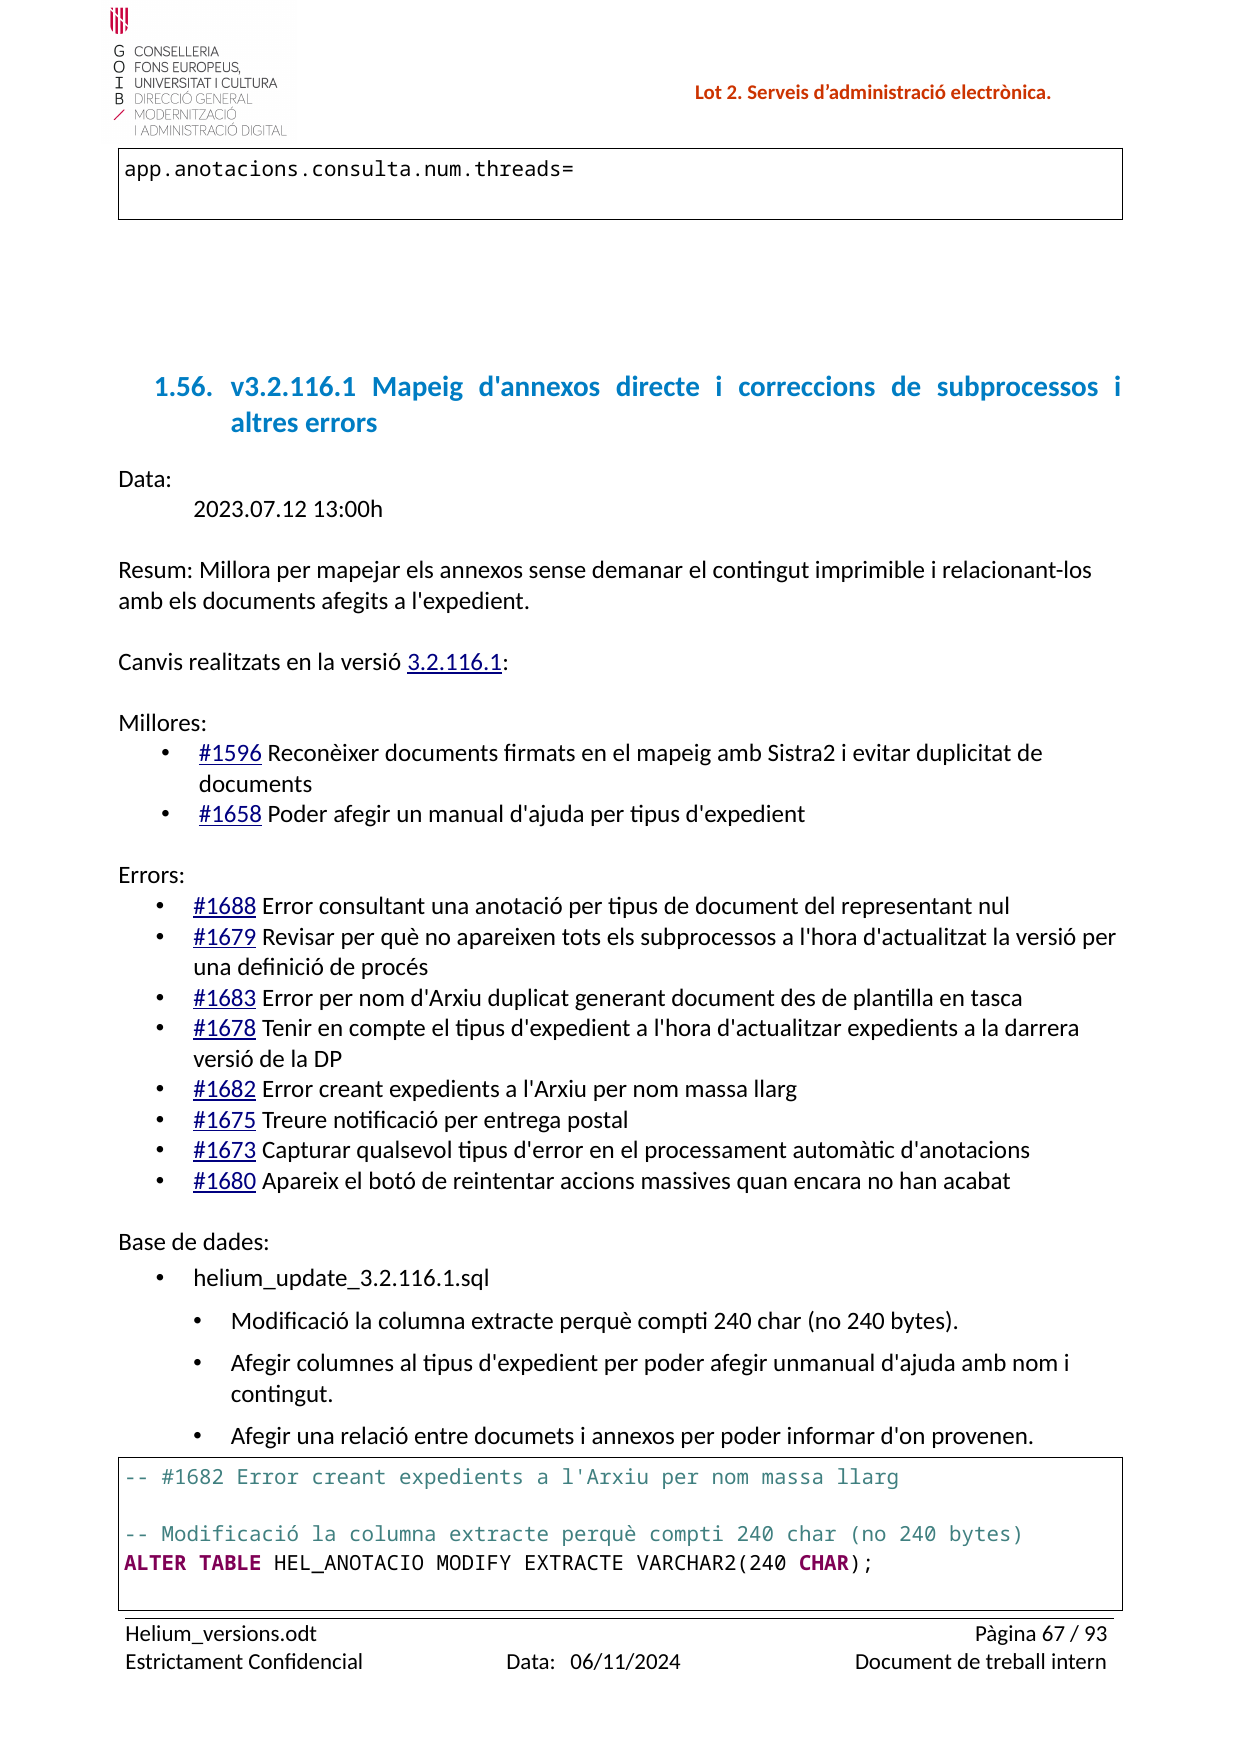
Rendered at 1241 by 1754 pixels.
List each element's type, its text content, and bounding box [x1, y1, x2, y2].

list #1658 Poder afegir un manual d'ajuda per tipus d'expedient [161, 799, 1122, 829]
text Millores: [118, 707, 1122, 738]
text Data: [118, 463, 1122, 493]
picture [100, 0, 297, 144]
list #1682 Error creant expedients a l'Arxiu per nom massa llarg [156, 1073, 1122, 1104]
table_header -- #1682 Error creant expedients a l'Arxiu per nom massa llarg -- Modificació la columna extracte perquè compti 240 char (no 240 bytes) ALTER TABLE HEL_ANOTACIO MODIFY EXTRACTE VARCHAR2(240 CHAR); [119, 1458, 1122, 1610]
text Base de dades: [118, 1226, 1122, 1256]
list Modificació la columna extracte perquè compti 240 char (no 240 bytes). [193, 1305, 1122, 1335]
list #1596 Reconèixer documents firmats en el mapeig amb Sistra2 i evitar duplicitat de documents [161, 738, 1122, 799]
list #1675 Treure notificació per entrega postal [156, 1104, 1122, 1134]
list #1680 Apareix el botó de reintentar accions massives quan encara no han acabat [156, 1165, 1122, 1195]
table_header app.anotacions.consulta.num.threads= [119, 149, 1122, 219]
list Afegir una relació entre documets i annexos per poder informar d'on provenen. [193, 1420, 1122, 1451]
list Afegir columnes al tipus d'expedient per poder afegir unmanual d'ajuda amb nom i contingut. [193, 1347, 1122, 1408]
text 2023.07.12 13:00h [118, 493, 1122, 524]
list #1688 Error consultant una anotació per tipus de document del representant nul [156, 890, 1122, 921]
list #1683 Error per nom d'Arxiu duplicat generant document des de plantilla en tasca [156, 982, 1122, 1012]
list #1673 Capturar qualsevol tipus d'error en el processament automàtic d'anotacions [156, 1134, 1122, 1165]
list helium_update_3.2.116.1.sql [156, 1262, 1122, 1293]
text Errors: [118, 860, 1122, 890]
text Resum: Millora per mapejar els annexos sense demanar el contingut imprimible i relacionant-los amb els documents afegits a l'expedient. [118, 554, 1122, 616]
list #1679 Revisar per què no apareixen tots els subprocessos a l'hora d'actualitzat la versió per una definició de procés [156, 921, 1122, 982]
text Canvis realitzats en la versió 3.2.116.1: [118, 646, 1122, 677]
list #1678 Tenir en compte el tipus d'expedient a l'hora d'actualitzar expedients a la darrera versió de la DP [156, 1012, 1122, 1073]
subtitle v3.2.116.1 Mapeig d'annexos directe i correccions de subprocessos i altres errors [153, 368, 1122, 439]
